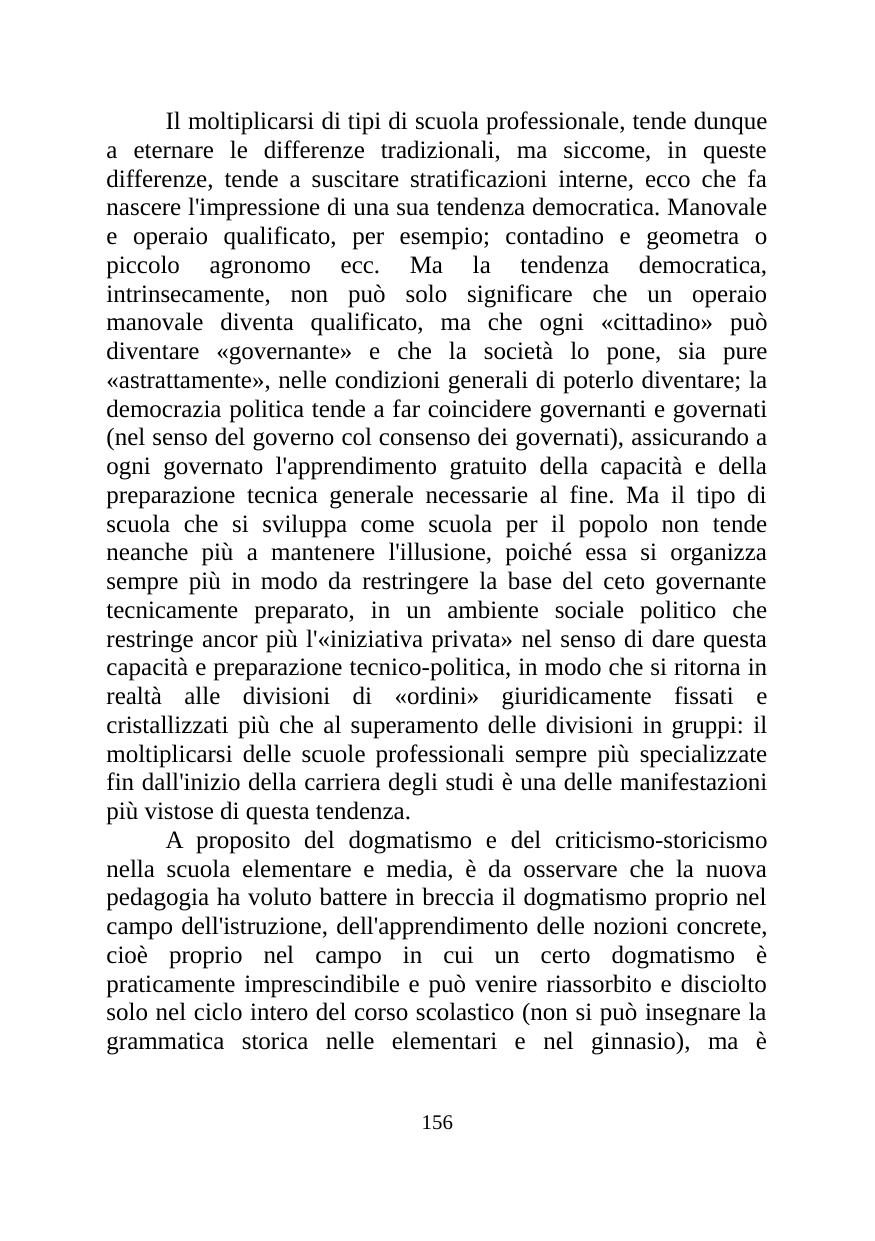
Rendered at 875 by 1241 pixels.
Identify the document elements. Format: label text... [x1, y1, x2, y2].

text A proposito del dogmatismo e del criticismo-storicismo nella scuola elementare e media, è da osservare che la nuova pedagogia ha voluto battere in breccia il dogmatismo proprio nel campo dell'istruzione, dell'apprendimento delle nozioni concrete, cioè proprio nel campo in cui un certo dogmatismo è praticamente imprescindibile e può venire riassorbito e disciolto solo nel ciclo intero del corso scolastico (non si può insegnare la grammatica storica nelle elementari e nel ginnasio), ma è [106, 825, 768, 1055]
text Il moltiplicarsi di tipi di scuola professionale, tende dunque a eternare le differenze tradizionali, ma siccome, in queste differenze, tende a suscitare stratificazioni interne, ecco che fa nascere l'impressione di una sua tendenza democratica. Manovale e operaio qualificato, per esempio; contadino e geometra o piccolo agronomo ecc. Ma la tendenza democratica, intrinsecamente, non può solo significare che un operaio manovale diventa qualificato, ma che ogni «cittadino» può diventare «governante» e che la società lo pone, sia pure «astrattamente», nelle condizioni generali di poterlo diventare; la democrazia politica tende a far coincidere governanti e governati (nel senso del governo col consenso dei governati), assicurando a ogni governato l'apprendimento gratuito della capacità e della preparazione tecnica generale necessarie al fine. Ma il tipo di scuola che si sviluppa come scuola per il popolo non tende neanche più a mantenere l'illusione, poiché essa si organizza sempre più in modo da restringere la base del ceto governante tecnicamente preparato, in un ambiente sociale politico che restringe ancor più l'«iniziativa privata» nel senso di dare questa capacità e preparazione tecnico-politica, in modo che si ritorna in realtà alle divisioni di «ordini» giuridicamente fissati e cristallizzati più che al superamento delle divisioni in gruppi: il moltiplicarsi delle scuole professionali sempre più specializzate fin dall'inizio della carriera degli studi è una delle manifestazioni più vistose di questa tendenza. [106, 106, 768, 825]
